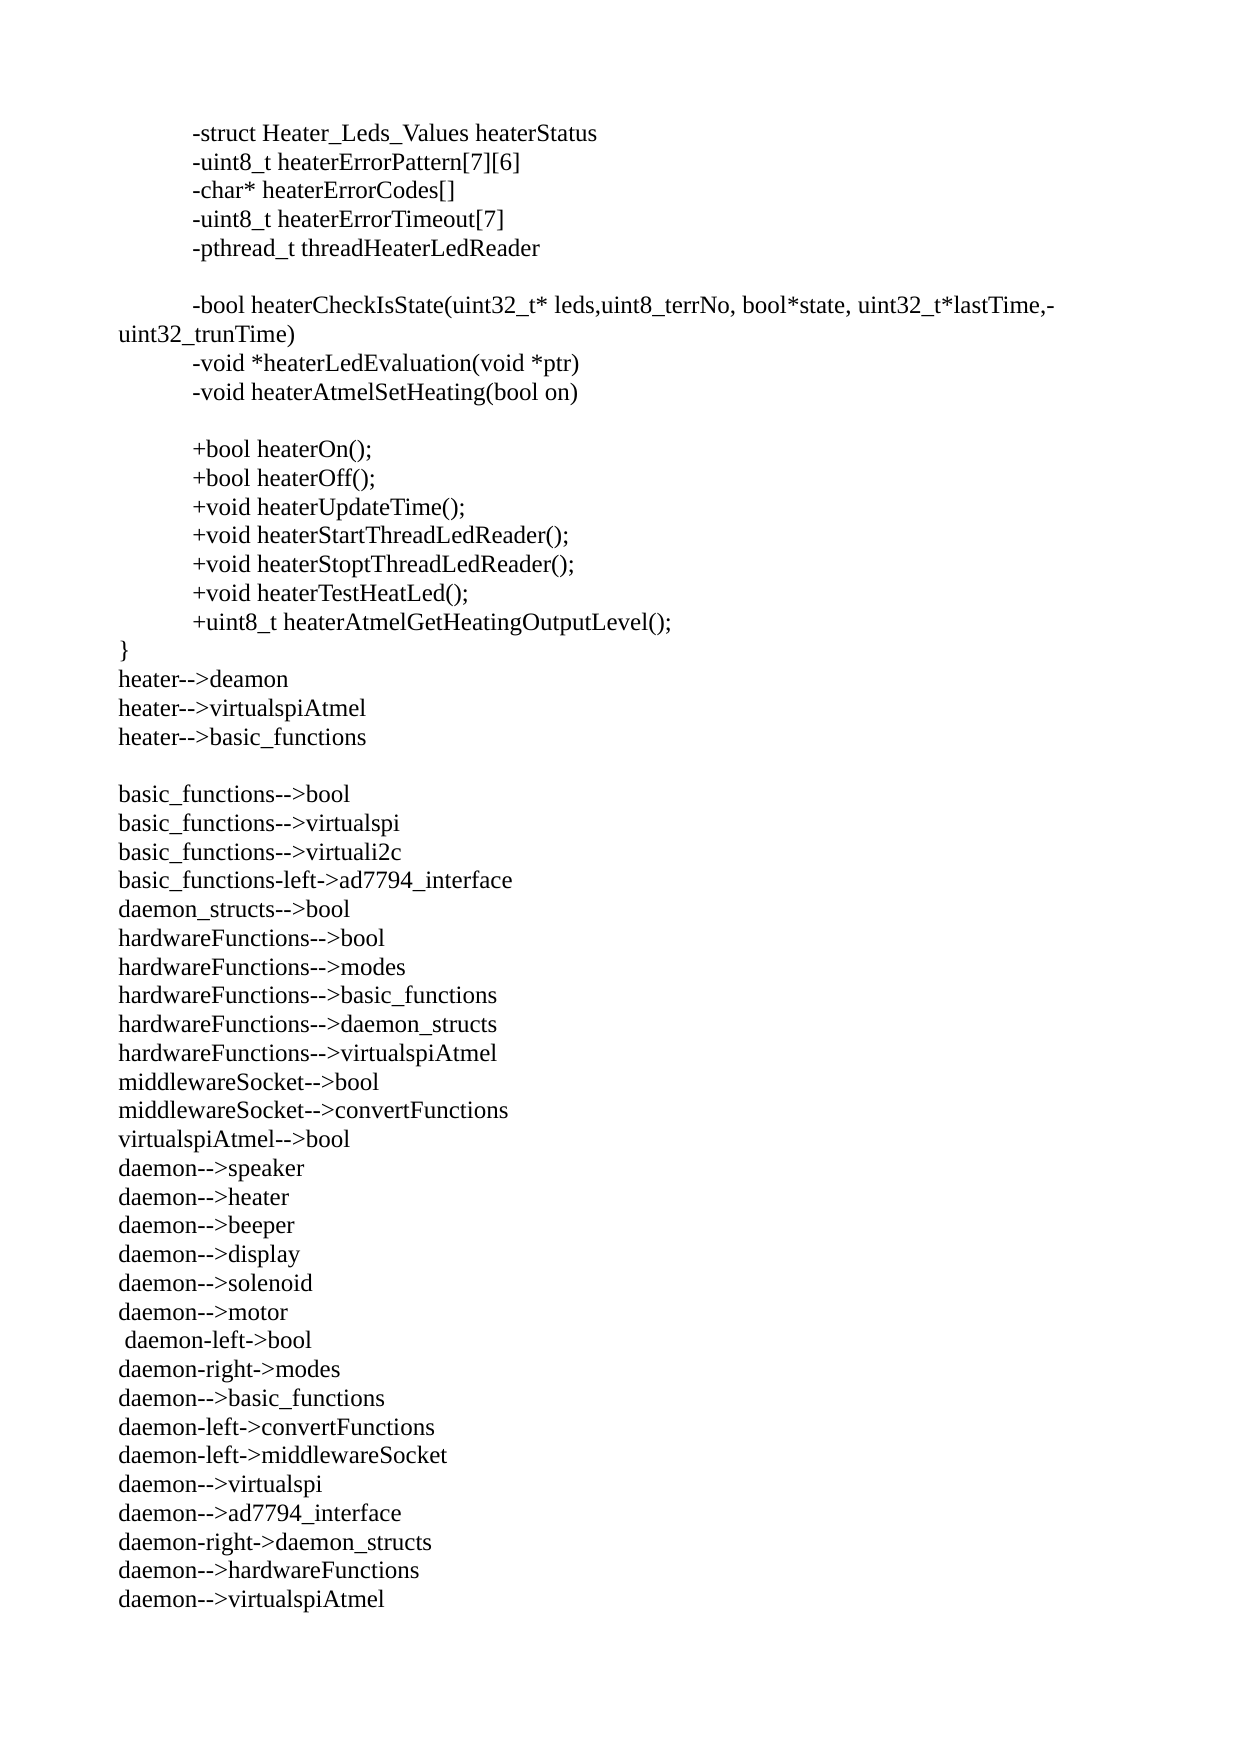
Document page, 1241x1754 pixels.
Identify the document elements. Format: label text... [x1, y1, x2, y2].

text daemon-right->modes [118, 1354, 1122, 1383]
text daemon-right->daemon_structs [118, 1527, 1122, 1556]
text +void heaterStoptThreadLedReader(); [118, 549, 1122, 578]
text daemon-->motor [118, 1297, 1122, 1326]
text heater-->basic_functions [118, 722, 1122, 751]
text basic_functions-->bool [118, 779, 1122, 808]
text hardwareFunctions-->bool [118, 923, 1122, 952]
text daemon-->basic_functions [118, 1383, 1122, 1412]
text +void heaterStartThreadLedReader(); [118, 521, 1122, 549]
text daemon-->heater [118, 1182, 1122, 1211]
text daemon-->hardwareFunctions [118, 1556, 1122, 1584]
text +uint8_t heaterAtmelGetHeatingOutputLevel(); [118, 607, 1122, 636]
text -void heaterAtmelSetHeating(bool on) [118, 377, 1122, 406]
text +void heaterUpdateTime(); [118, 492, 1122, 521]
text hardwareFunctions-->daemon_structs [118, 1009, 1122, 1038]
text basic_functions-left->ad7794_interface [118, 866, 1122, 894]
text -pthread_t threadHeaterLedReader [118, 233, 1122, 262]
text daemon-->ad7794_interface [118, 1498, 1122, 1527]
text daemon-->beeper [118, 1211, 1122, 1239]
text heater-->virtualspiAtmel [118, 693, 1122, 722]
text middlewareSocket-->convertFunctions [118, 1096, 1122, 1124]
text +bool heaterOff(); [118, 463, 1122, 492]
text +void heaterTestHeatLed(); [118, 578, 1122, 607]
text hardwareFunctions-->virtualspiAtmel [118, 1038, 1122, 1067]
text daemon-->speaker [118, 1153, 1122, 1182]
text -char* heaterErrorCodes[] [118, 176, 1122, 204]
text daemon-->solenoid [118, 1268, 1122, 1297]
text daemon-left->middlewareSocket [118, 1441, 1122, 1469]
text hardwareFunctions-->basic_functions [118, 981, 1122, 1009]
text daemon_structs-->bool [118, 894, 1122, 923]
text } [118, 636, 1122, 664]
text -bool heaterCheckIsState(uint32_t* leds,uint8_terrNo, bool*state, uint32_t*lastTime,-uint32_trunTime) [118, 291, 1122, 348]
text virtualspiAtmel-->bool [118, 1124, 1122, 1153]
text -struct Heater_Leds_Values heaterStatus [118, 118, 1122, 147]
text heater-->deamon [118, 664, 1122, 693]
text basic_functions-->virtuali2c [118, 837, 1122, 866]
text daemon-left->convertFunctions [118, 1412, 1122, 1441]
text -uint8_t heaterErrorTimeout[7] [118, 204, 1122, 233]
text middlewareSocket-->bool [118, 1067, 1122, 1096]
text basic_functions-->virtualspi [118, 808, 1122, 837]
text daemon-left->bool [118, 1326, 1122, 1354]
text -void *heaterLedEvaluation(void *ptr) [118, 348, 1122, 377]
text daemon-->display [118, 1239, 1122, 1268]
text daemon-->virtualspiAtmel [118, 1584, 1122, 1613]
text -uint8_t heaterErrorPattern[7][6] [118, 147, 1122, 176]
text daemon-->virtualspi [118, 1469, 1122, 1498]
text +bool heaterOn(); [118, 434, 1122, 463]
text hardwareFunctions-->modes [118, 952, 1122, 981]
